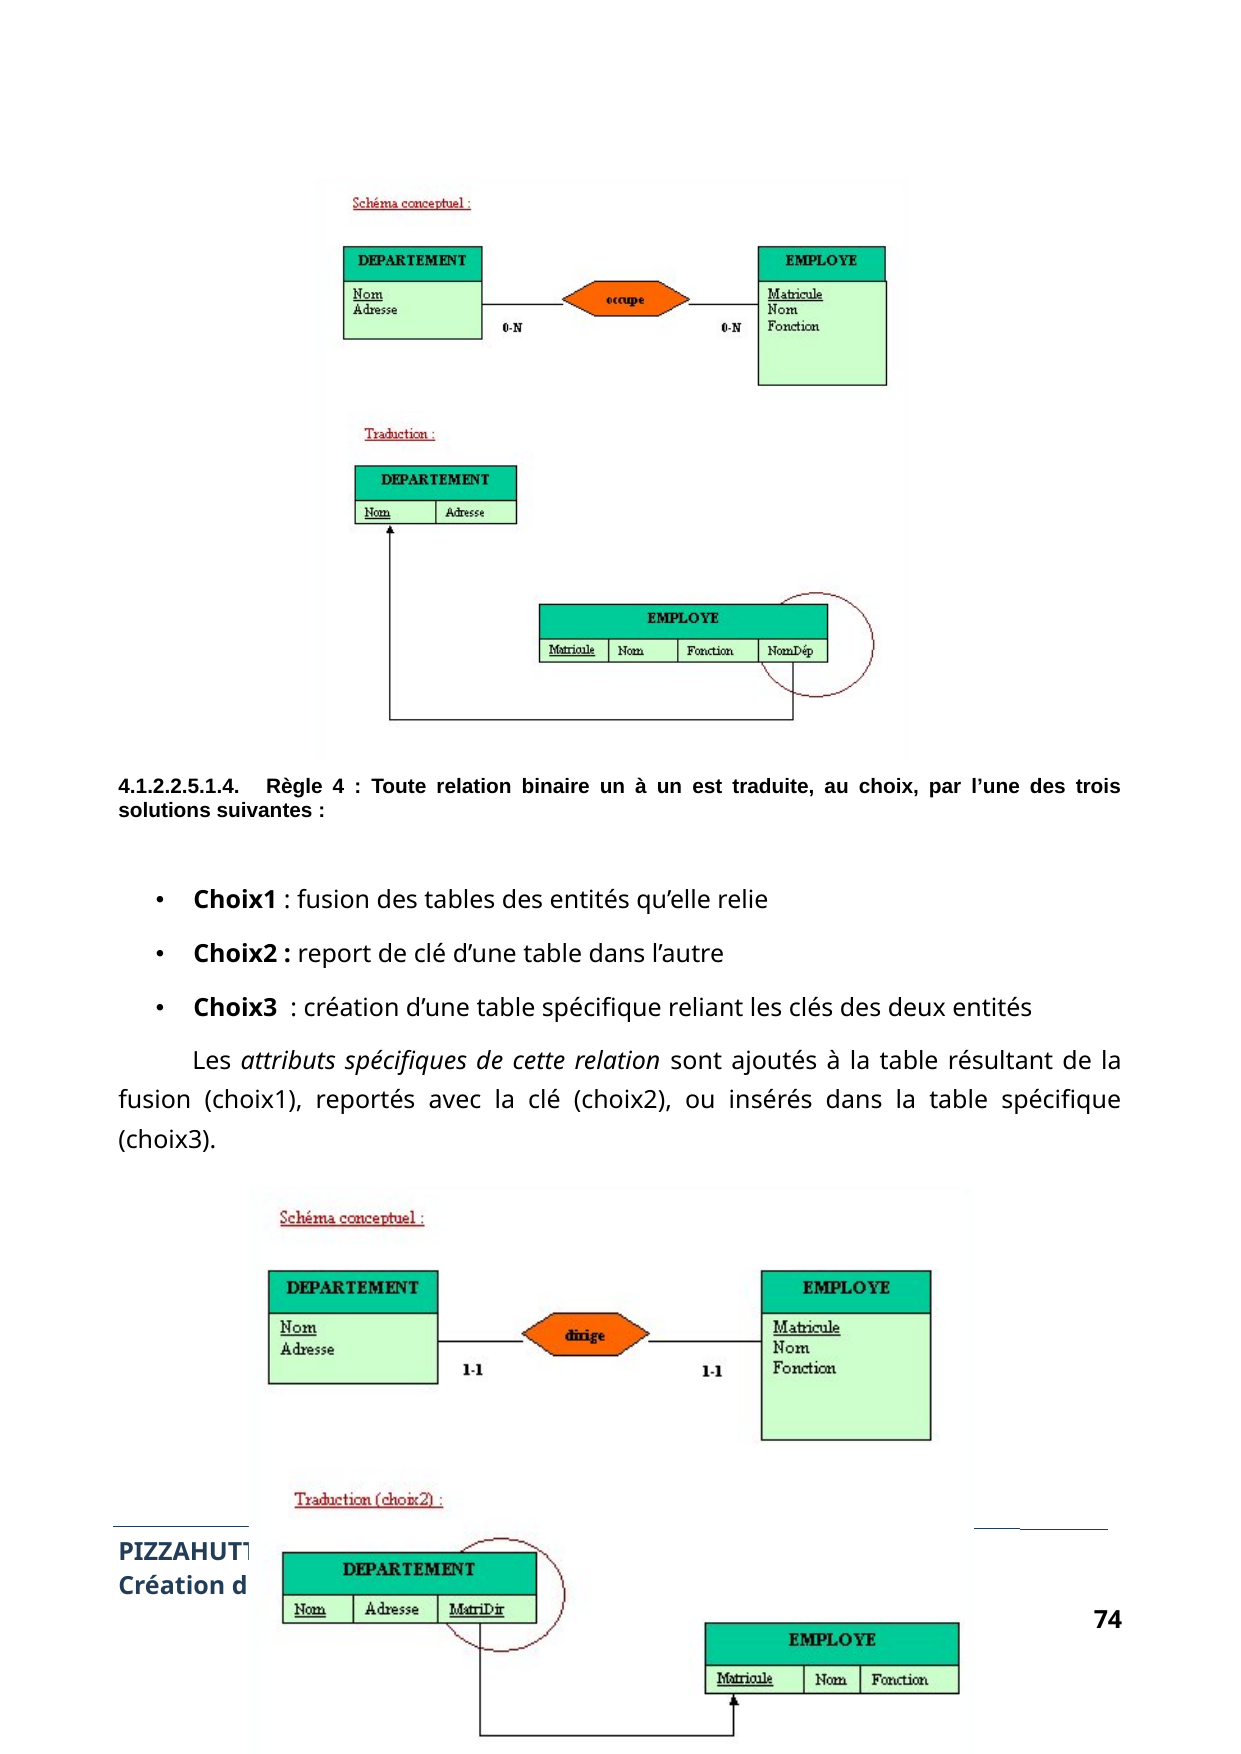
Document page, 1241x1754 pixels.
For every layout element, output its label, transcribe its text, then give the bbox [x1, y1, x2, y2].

picture [315, 178, 909, 759]
list Choix2 : report de clé d’une table dans l’autre [156, 936, 1122, 969]
picture [248, 1186, 974, 1754]
list Choix3 : création d’une table spécifique reliant les clés des deux entités [156, 989, 1122, 1023]
subtitle Règle 4 : Toute relation binaire un à un est traduite, au choix, par l’une des trois solutions suivantes : [118, 774, 1122, 822]
list Choix1 : fusion des tables des entités qu’elle relie [156, 882, 1122, 916]
text Les attributs spécifiques de cette relation sont ajoutés à la table résultant de la fusion (choix1), reportés avec la clé (choix2), ou insérés dans la table spécifique (choix3). [118, 1043, 1122, 1155]
